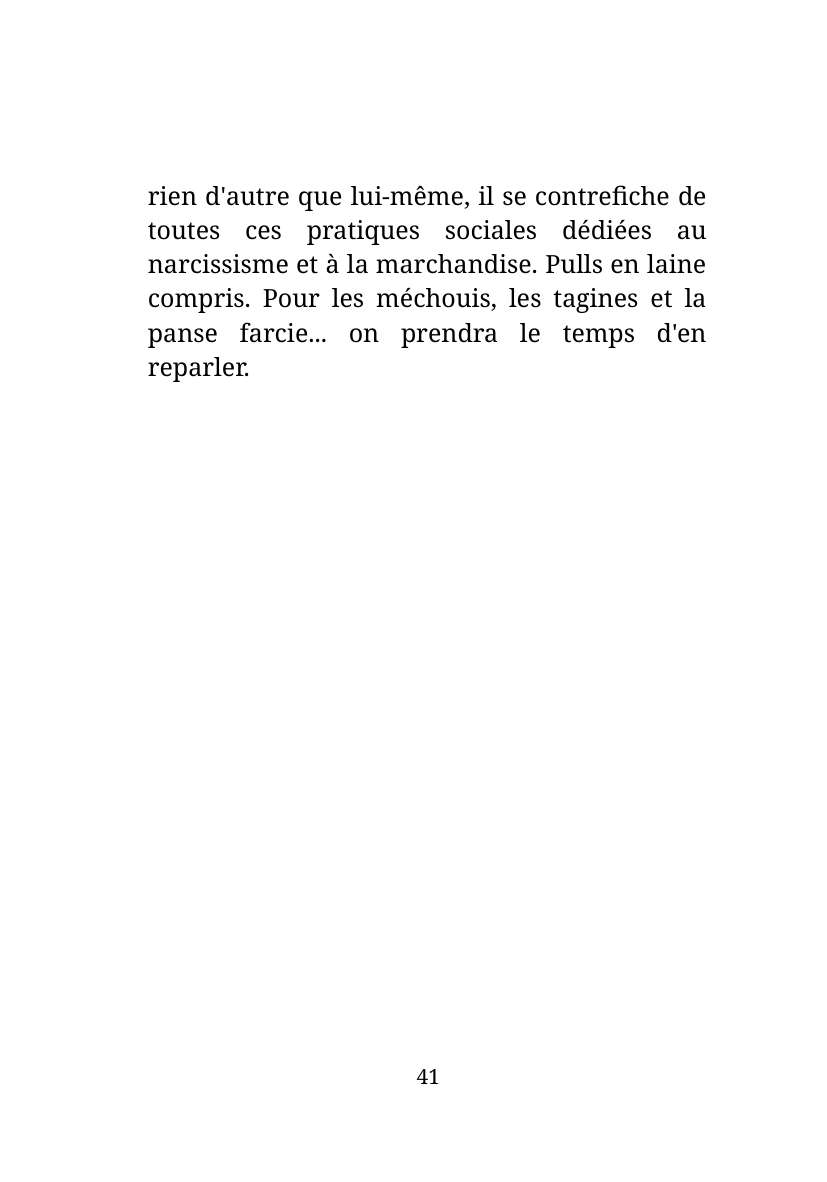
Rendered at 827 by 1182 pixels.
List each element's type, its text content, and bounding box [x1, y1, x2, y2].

text rien d'autre que lui-même, il se contrefiche de toutes ces pratiques sociales dédiées au narcissisme et à la marchandise. Pulls en laine compris. Pour les méchouis, les tagines et la panse farcie... on prendra le temps d'en reparler. [148, 179, 707, 383]
